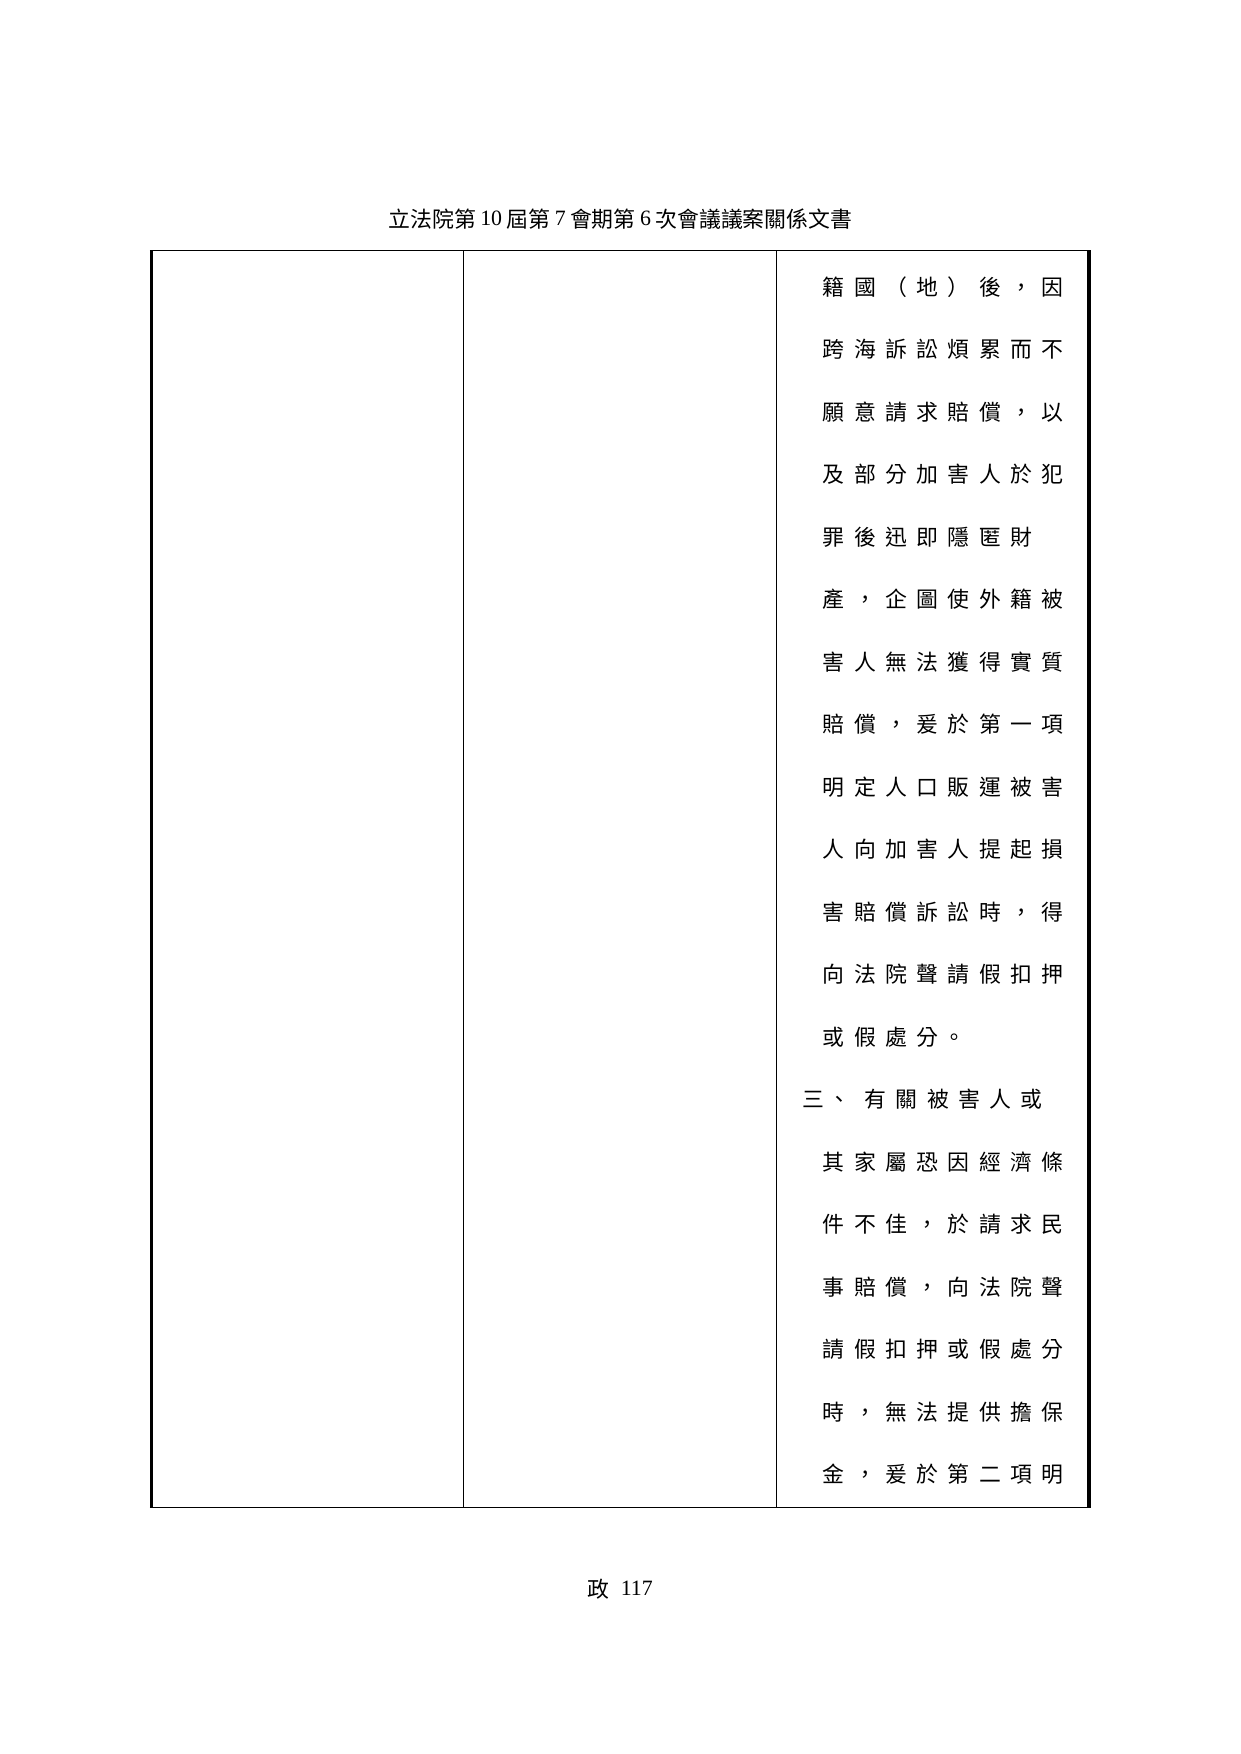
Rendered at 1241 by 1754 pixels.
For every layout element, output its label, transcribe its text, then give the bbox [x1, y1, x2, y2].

table_cell 籍國（地）後，因跨海訴訟煩累而不願意請求賠償，以及部分加害人於犯罪後迅即隱匿財產，企圖使外籍被害人無法獲得實質賠償，爰於第一項明定人口販運被害人向加害人提起損害賠償訴訟時，得向法院聲請假扣押或假處分。 三、有關被害人或其家屬恐因經濟條件不佳，於請求民事賠償，向法院聲請假扣押或假處分時，無法提供擔保金，爰於第二項明 [777, 251, 1087, 1507]
table_cell [153, 251, 463, 1507]
table_cell [464, 251, 776, 1507]
